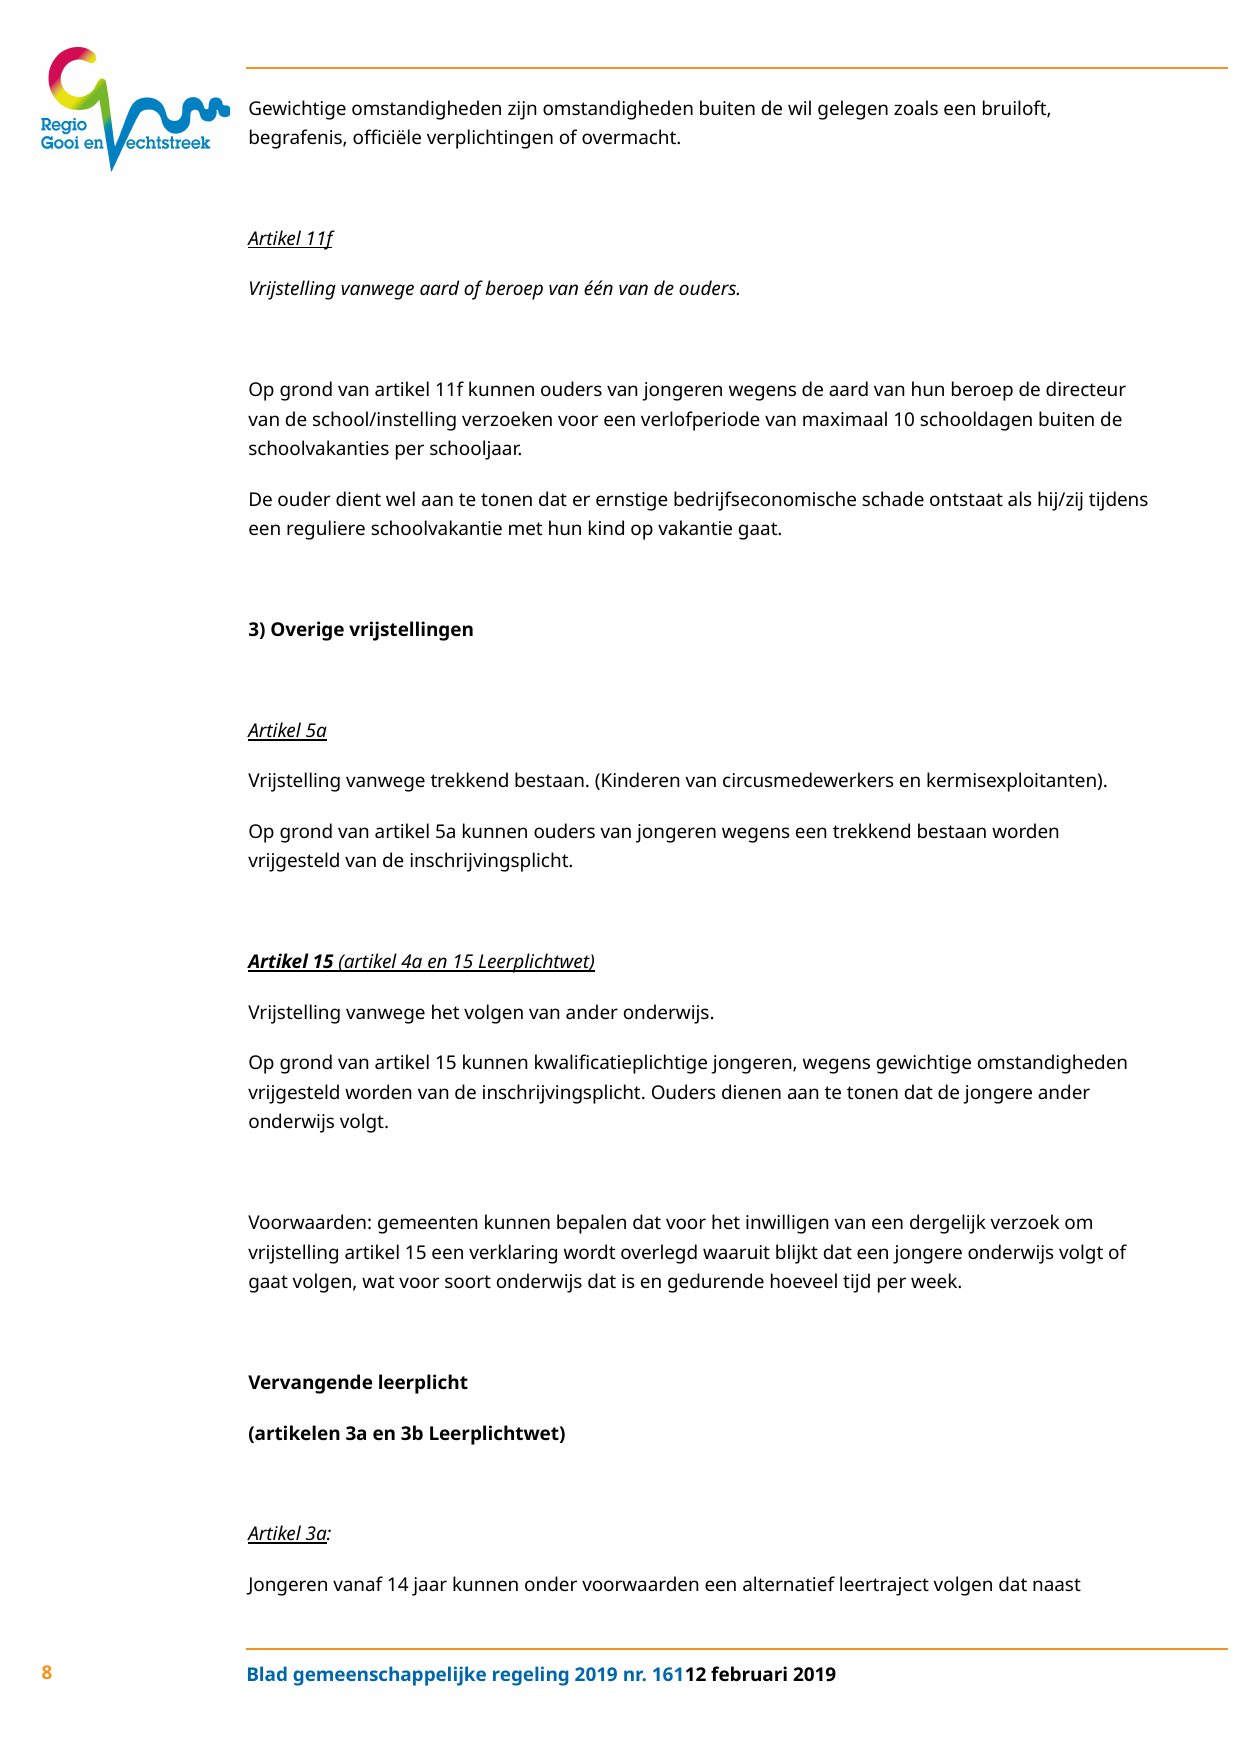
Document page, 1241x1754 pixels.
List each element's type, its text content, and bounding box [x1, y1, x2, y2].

text Op grond van artikel 5a kunnen ouders van jongeren wegens een trekkend bestaan worden vrijgesteld van de inschrijvingsplicht. [248, 818, 1152, 873]
text Vrijstelling vanwege aard of beroep van één van de ouders. [248, 276, 1152, 301]
text Op grond van artikel 11f kunnen ouders van jongeren wegens de aard van hun beroep de directeur van de school/instelling verzoeken voor een verlofperiode van maximaal 10 schooldagen buiten de schoolvakanties per schooljaar. [248, 376, 1152, 461]
picture [113, 110, 231, 172]
text Op grond van artikel 15 kunnen kwalificatieplichtige jongeren, wegens gewichtige omstandigheden vrijgesteld worden van de inschrijvingsplicht. Ouders dienen aan te tonen dat de jongere ander onderwijs volgt. [248, 1049, 1152, 1134]
text Artikel 15 (artikel 4a en 15 Leerplichtwet) [248, 948, 1152, 974]
text Artikel 11f [248, 225, 1152, 251]
text Vrijstelling vanwege het volgen van ander onderwijs. [248, 999, 1152, 1025]
text (artikelen 3a en 3b Leerplichtwet) [248, 1420, 1152, 1446]
text Voorwaarden: gemeenten kunnen bepalen dat voor het inwilligen van een dergelijk verzoek om vrijstelling artikel 15 een verklaring wordt overlegd waaruit blijkt dat een jongere onderwijs volgt of gaat volgen, wat voor soort onderwijs dat is en gedurende hoeveel tijd per week. [248, 1209, 1152, 1294]
text Vervangende leerplicht [248, 1369, 1152, 1395]
text Jongeren vanaf 14 jaar kunnen onder voorwaarden een alternatief leertraject volgen dat naast [248, 1571, 1152, 1597]
text Artikel 5a [248, 717, 1152, 743]
text 3) Overige vrijstellingen [248, 616, 1152, 642]
text De ouder dient wel aan te tonen dat er ernstige bedrijfseconomische schade ontstaat als hij/zij tijdens een reguliere schoolvakantie met hun kind op vakantie gaat. [248, 486, 1152, 541]
text Vrijstelling vanwege trekkend bestaan. (Kinderen van circusmedewerkers en kermisexploitanten). [248, 768, 1152, 793]
picture [41, 47, 231, 172]
text Gewichtige omstandigheden zijn omstandigheden buiten de wil gelegen zoals een bruiloft, begrafenis, officiële verplichtingen of overmacht. [248, 95, 1152, 150]
text Artikel 3a: [248, 1521, 1152, 1546]
